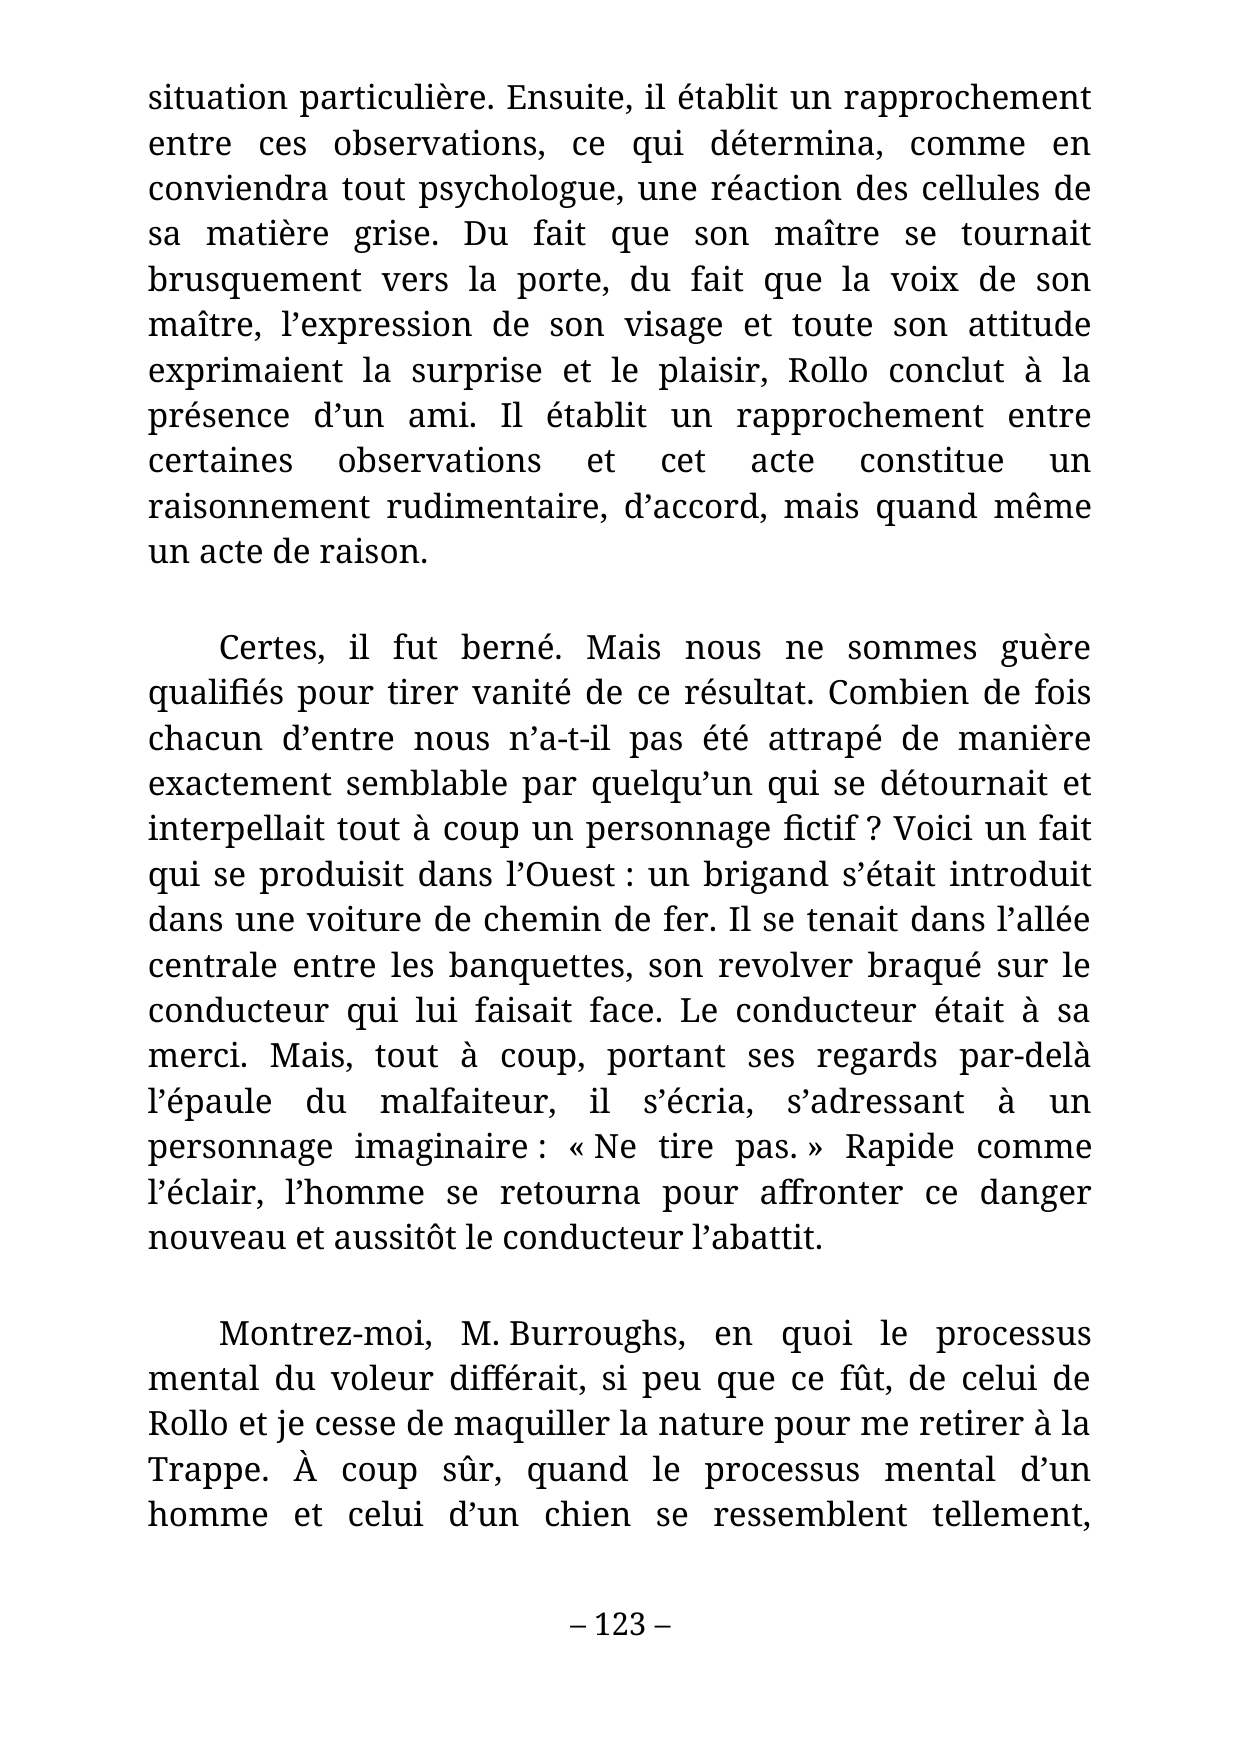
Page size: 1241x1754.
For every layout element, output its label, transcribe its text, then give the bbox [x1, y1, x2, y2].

text Montrez-moi, M. Burroughs, en quoi le processus mental du voleur différait, si peu que ce fût, de celui de Rollo et je cesse de maquiller la nature pour me retirer à la Trappe. À coup sûr, quand le processus mental d’un homme et celui d’un chien se ressemblent tellement, [148, 1309, 1092, 1536]
text Certes, il fut berné. Mais nous ne sommes guère qualifiés pour tirer vanité de ce résultat. Combien de fois chacun d’entre nous n’a-t-il pas été attrapé de manière exactement semblable par quelqu’un qui se détournait et interpellait tout à coup un personnage fictif ? Voici un fait qui se produisit dans l’Ouest : un brigand s’était introduit dans une voiture de chemin de fer. Il se tenait dans l’allée centrale entre les banquettes, son revolver braqué sur le conducteur qui lui faisait face. Le conducteur était à sa merci. Mais, tout à coup, portant ses regards par-delà l’épaule du malfaiteur, il s’écria, s’adressant à un personnage imaginaire : « Ne tire pas. » Rapide comme l’éclair, l’homme se retourna pour affronter ce danger nouveau et aussitôt le conducteur l’abattit. [148, 623, 1092, 1259]
text situation particulière. Ensuite, il établit un rapprochement entre ces observations, ce qui détermina, comme en conviendra tout psychologue, une réaction des cellules de sa matière grise. Du fait que son maître se tournait brusquement vers la porte, du fait que la voix de son maître, l’expression de son visage et toute son attitude exprimaient la surprise et le plaisir, Rollo conclut à la présence d’un ami. Il établit un rapprochement entre certaines observations et cet acte constitue un raisonnement rudimentaire, d’accord, mais quand même un acte de raison. [148, 74, 1092, 573]
